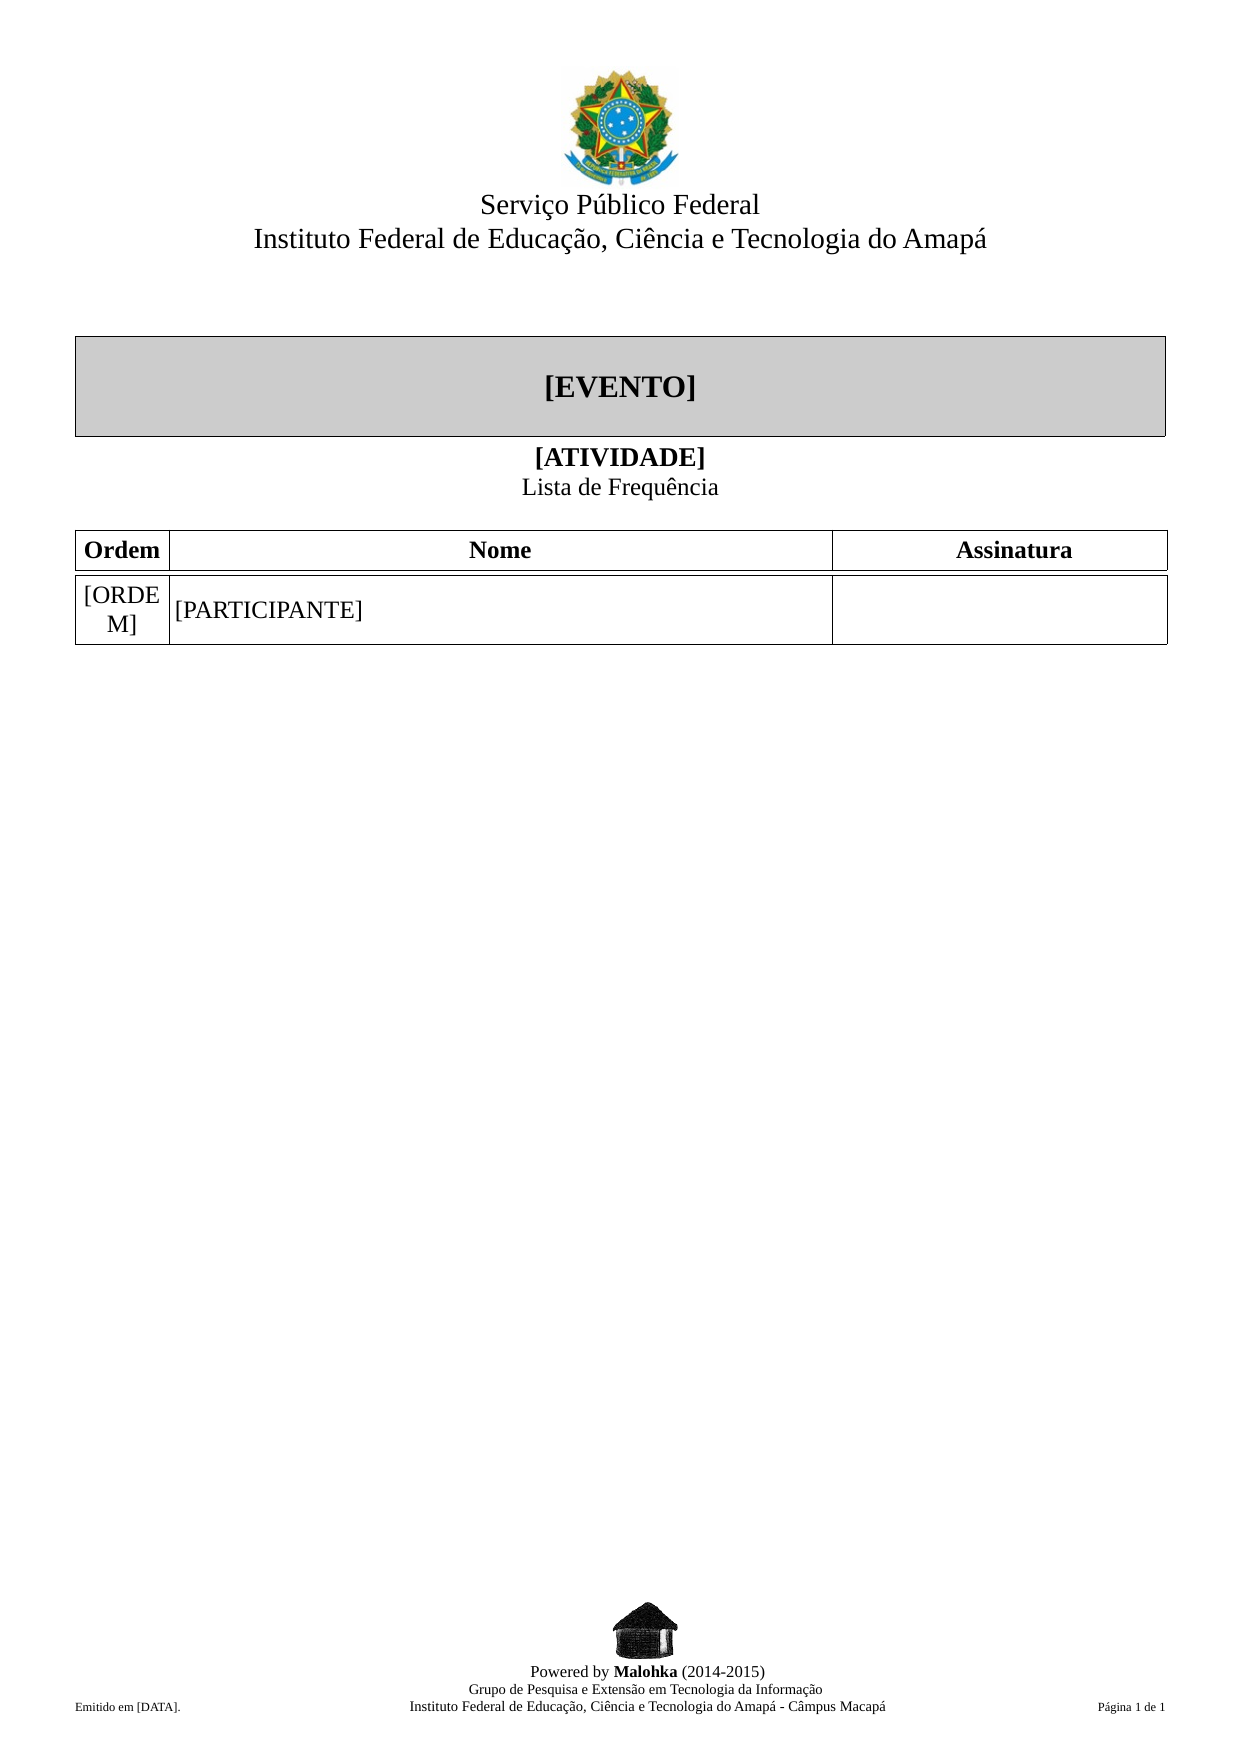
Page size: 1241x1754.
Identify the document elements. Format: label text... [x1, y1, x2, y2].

table_header [75, 38, 438, 67]
table_header Serviço Público Federal Instituto Federal de Educação, Ciência e Tecnologia do Amapá [75, 182, 1165, 336]
table_header Ordem [76, 531, 169, 570]
table_header [EVENTO] [76, 337, 1165, 436]
table_header Nome [170, 531, 832, 570]
table_header [802, 38, 1165, 67]
table_header [ORDEM] [76, 576, 169, 644]
table_header [833, 576, 1167, 644]
table_header [438, 38, 802, 67]
picture [561, 66, 680, 191]
picture [612, 1602, 678, 1659]
text Lista de Frequência [75, 472, 1165, 501]
text [ATIVIDADE] [75, 441, 1165, 472]
table_header [PARTICIPANTE] [170, 576, 832, 644]
table_header Assinatura [833, 531, 1167, 570]
